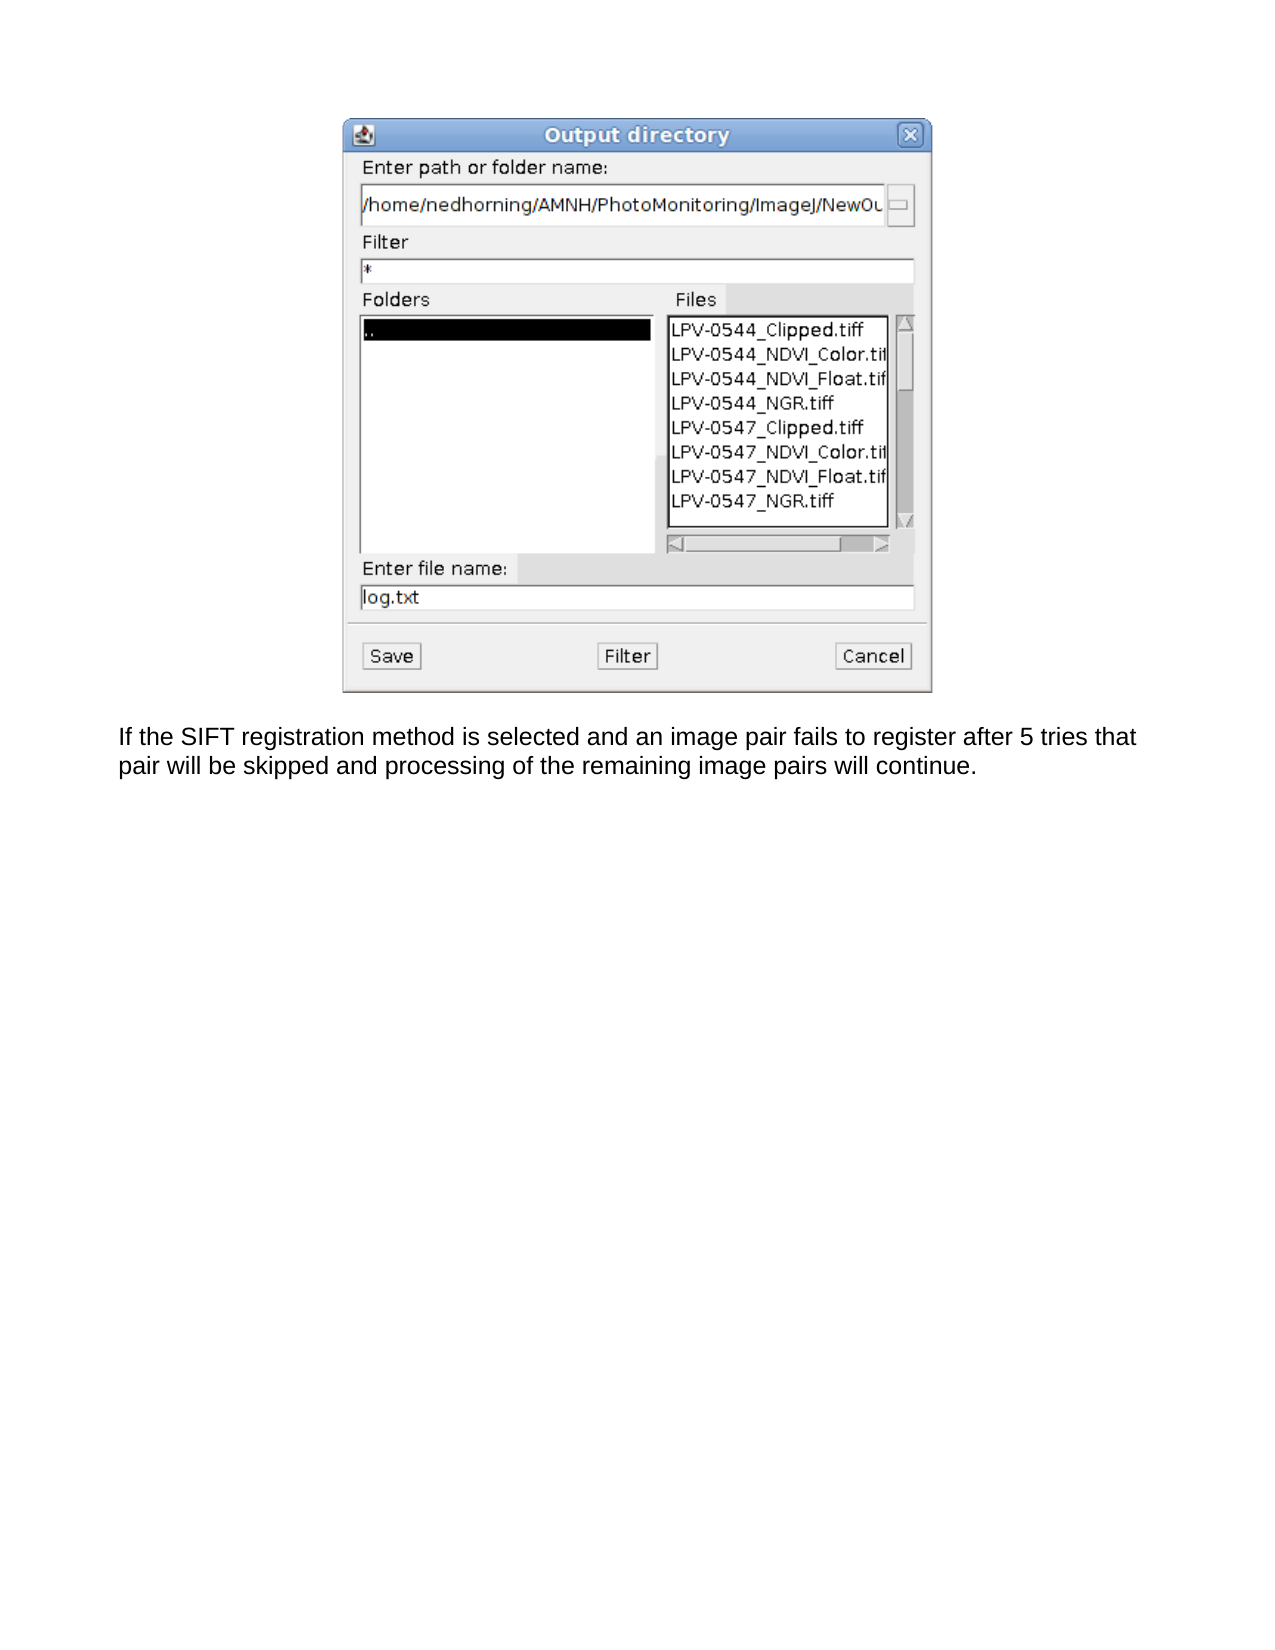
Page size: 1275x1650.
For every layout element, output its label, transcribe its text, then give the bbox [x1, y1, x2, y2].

picture [342, 118, 933, 693]
text If the SIFT registration method is selected and an image pair fails to register after 5 tries that pair will be skipped and processing of the remaining image pairs will continue. [118, 722, 1157, 779]
